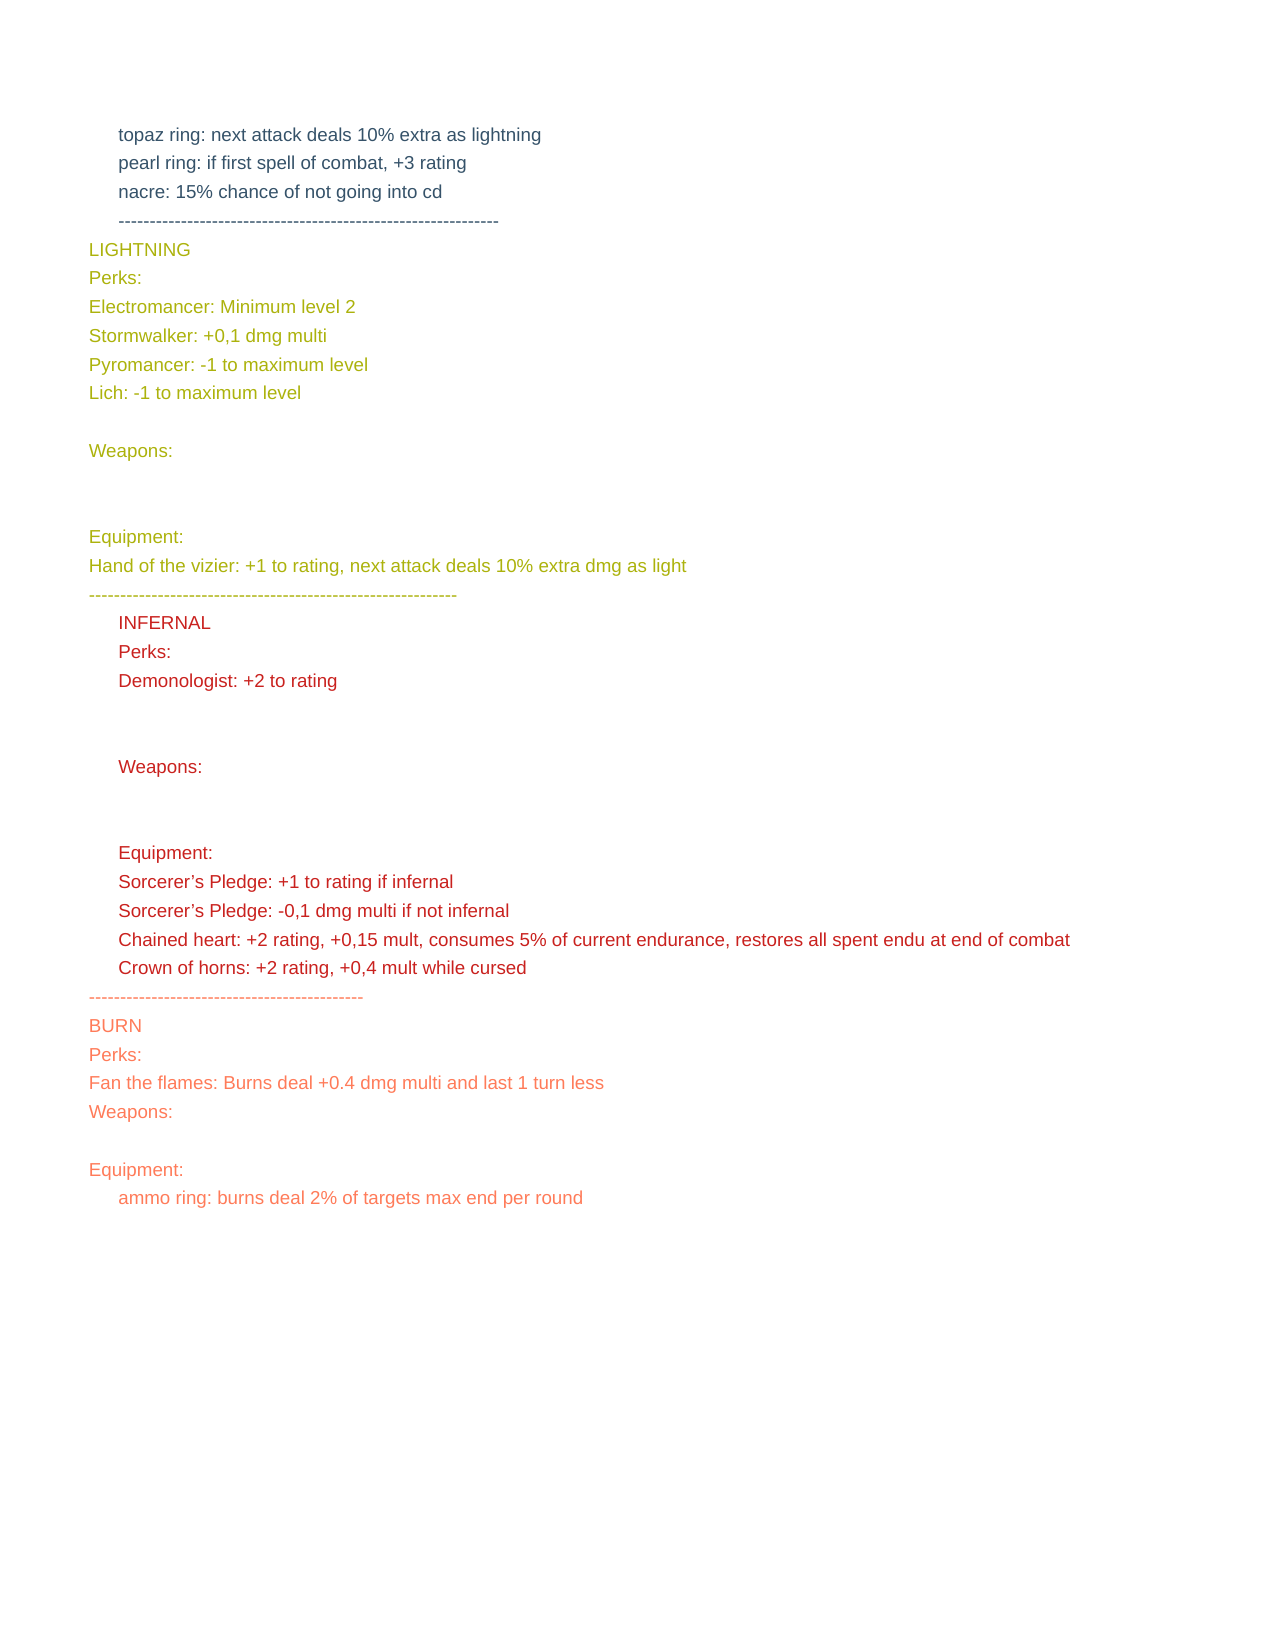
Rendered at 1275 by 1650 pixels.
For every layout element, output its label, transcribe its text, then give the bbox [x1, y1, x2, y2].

text Electromancer: Minimum level 2 [89, 291, 1157, 319]
text Equipment: [118, 837, 1157, 866]
text Sorcerer’s Pledge: +1 to rating if infernal [118, 866, 1157, 894]
text Stormwalker: +0,1 dmg multi [89, 319, 1157, 348]
text Pyromancer: -1 to maximum level [89, 348, 1157, 377]
text Lich: -1 to maximum level [89, 377, 1157, 406]
text Weapons: [118, 751, 1157, 779]
text ------------------------------------------------------------- [118, 204, 1157, 233]
text Sorcerer’s Pledge: -0,1 dmg multi if not infernal [118, 894, 1157, 923]
text nacre: 15% chance of not going into cd [118, 176, 1157, 204]
text ----------------------------------------------------------- [89, 578, 1157, 607]
text INFERNAL [118, 607, 1157, 636]
text Perks: [118, 636, 1157, 664]
text ammo ring: burns deal 2% of targets max end per round [118, 1182, 1157, 1211]
text Equipment: [89, 1153, 1157, 1182]
text BURN [89, 1009, 1157, 1038]
text -------------------------------------------- [89, 981, 1157, 1009]
text pearl ring: if first spell of combat, +3 rating [118, 147, 1157, 176]
text Demonologist: +2 to rating [118, 664, 1157, 693]
text Weapons: [89, 1096, 1157, 1124]
text Crown of horns: +2 rating, +0,4 mult while cursed [118, 952, 1157, 981]
text Perks: [89, 262, 1157, 291]
text topaz ring: next attack deals 10% extra as lightning [118, 118, 1157, 147]
text Weapons: [89, 434, 1157, 463]
text Hand of the vizier: +1 to rating, next attack deals 10% extra dmg as light [89, 549, 1157, 578]
text Equipment: [89, 521, 1157, 549]
text Chained heart: +2 rating, +0,15 mult, consumes 5% of current endurance, restores all spent endu at end of combat [118, 923, 1157, 952]
text Perks: Fan the flames: Burns deal +0.4 dmg multi and last 1 turn less [89, 1038, 1157, 1096]
text LIGHTNING [89, 233, 1157, 262]
